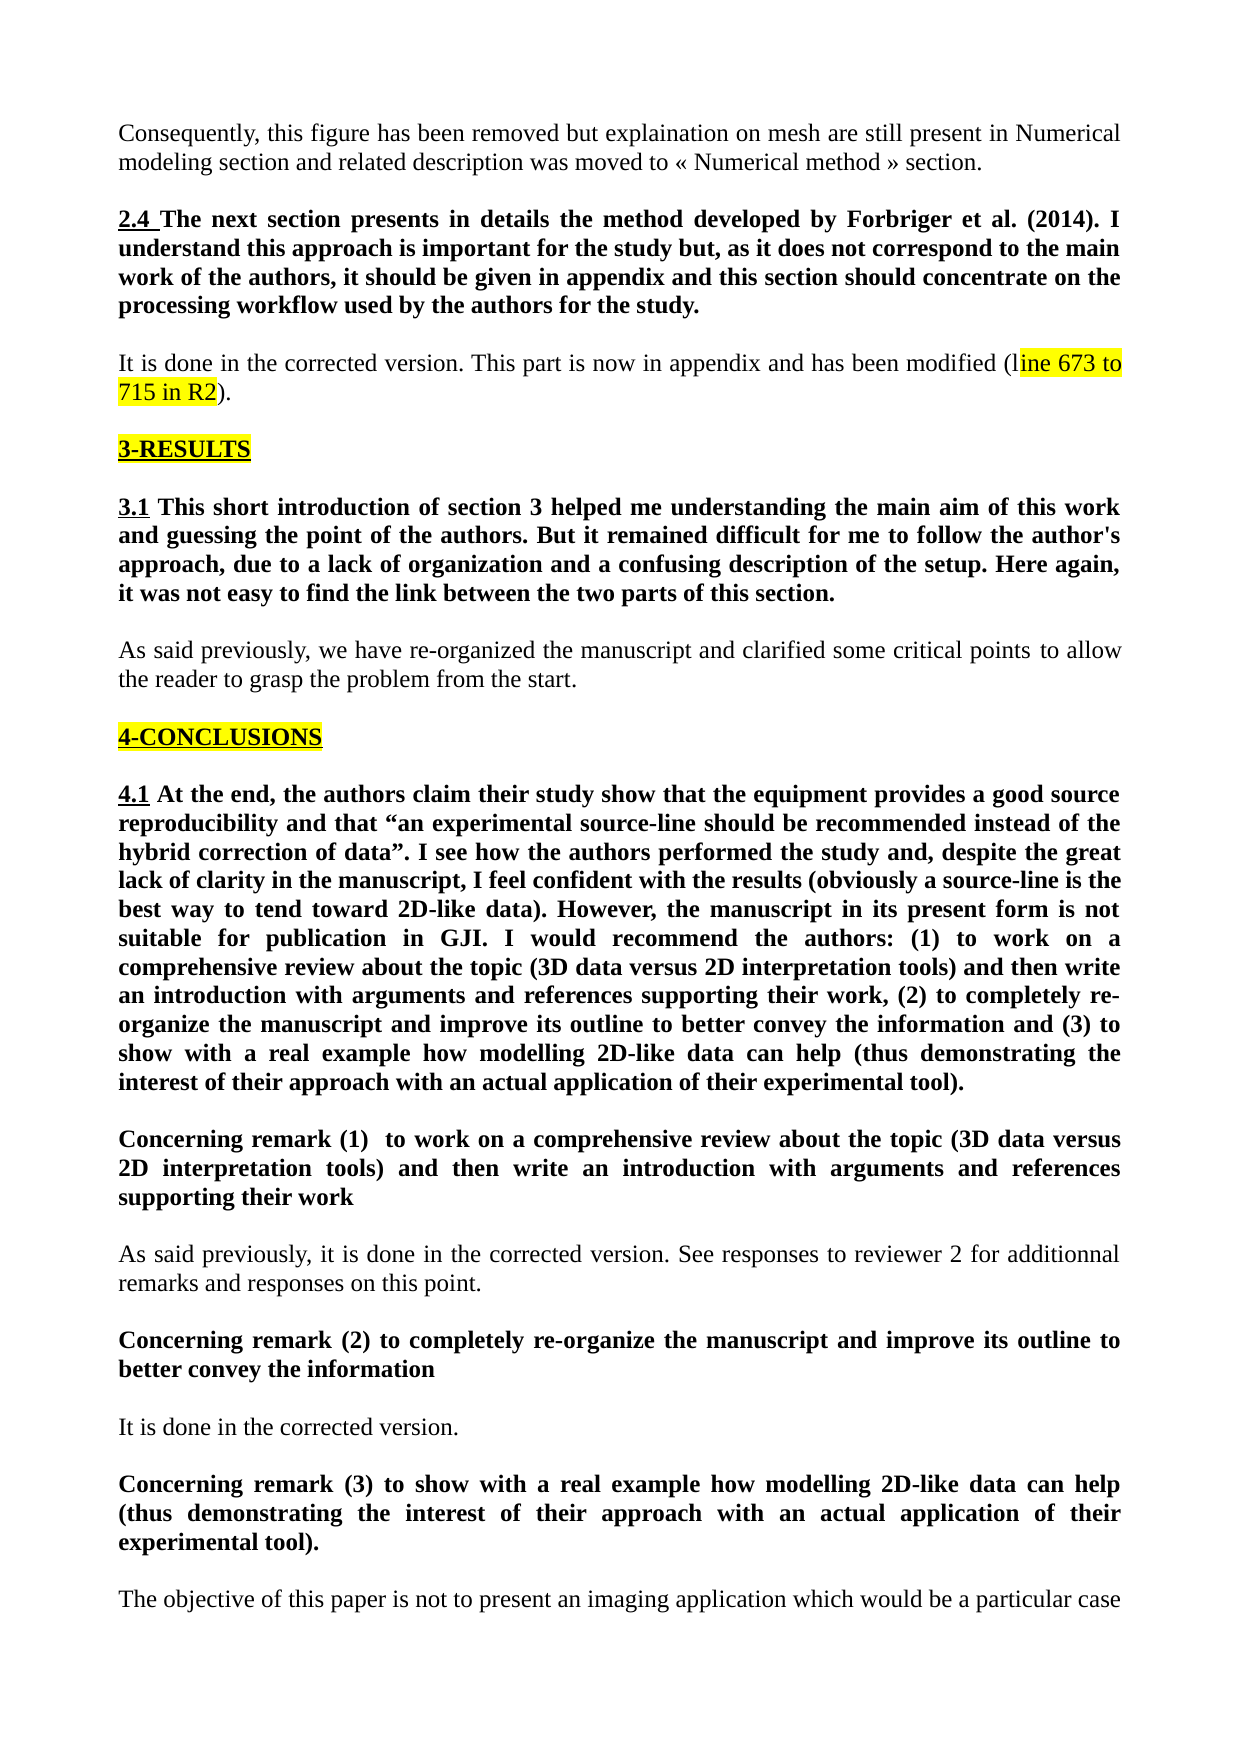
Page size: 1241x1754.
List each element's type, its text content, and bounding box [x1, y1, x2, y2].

text It is done in the corrected version. [118, 1412, 1122, 1441]
text The objective of this paper is not to present an imaging application which would be a particular case [118, 1584, 1122, 1613]
text Concerning remark (3) to show with a real example how modelling 2D-like data can help (thus demonstrating the interest of their approach with an actual application of their experimental tool). [118, 1469, 1122, 1556]
text 4-CONCLUSIONS [118, 722, 1122, 751]
text As said previously, it is done in the corrected version. See responses to reviewer 2 for additionnal remarks and responses on this point. [118, 1239, 1122, 1297]
text Concerning remark (1) to work on a comprehensive review about the topic (3D data versus 2D interpretation tools) and then write an introduction with arguments and references supporting their work [118, 1124, 1122, 1211]
text 2.4 The next section presents in details the method developed by Forbriger et al. (2014). I understand this approach is important for the study but, as it does not correspond to the main work of the authors, it should be given in appendix and this section should concentrate on the processing workflow used by the authors for the study. [118, 204, 1122, 319]
text 3.1 This short introduction of section 3 helped me understanding the main aim of this work and guessing the point of the authors. But it remained difficult for me to follow the author's approach, due to a lack of organization and a confusing description of the setup. Here again, it was not easy to find the link between the two parts of this section. [118, 492, 1122, 607]
text Concerning remark (2) to completely re-organize the manuscript and improve its outline to better convey the information [118, 1326, 1122, 1383]
text It is done in the corrected version. This part is now in appendix and has been modified (line 673 to 715 in R2). [118, 348, 1122, 406]
text 3-RESULTS [118, 434, 1122, 463]
text As said previously, we have re-organized the manuscript and clarified some critical points to allow the reader to grasp the problem from the start. [118, 636, 1122, 693]
text Consequently, this figure has been removed but explaination on mesh are still present in Numerical modeling section and related description was moved to « Numerical method » section. [118, 118, 1122, 176]
text 4.1 At the end, the authors claim their study show that the equipment provides a good source reproducibility and that “an experimental source-line should be recommended instead of the hybrid correction of data”. I see how the authors performed the study and, despite the great lack of clarity in the manuscript, I feel confident with the results (obviously a source-line is the best way to tend toward 2D-like data). However, the manuscript in its present form is not suitable for publication in GJI. I would recommend the authors: (1) to work on a comprehensive review about the topic (3D data versus 2D interpretation tools) and then write an introduction with arguments and references supporting their work, (2) to completely re-organize the manuscript and improve its outline to better convey the information and (3) to show with a real example how modelling 2D-like data can help (thus demonstrating the interest of their approach with an actual application of their experimental tool). [118, 779, 1122, 1096]
